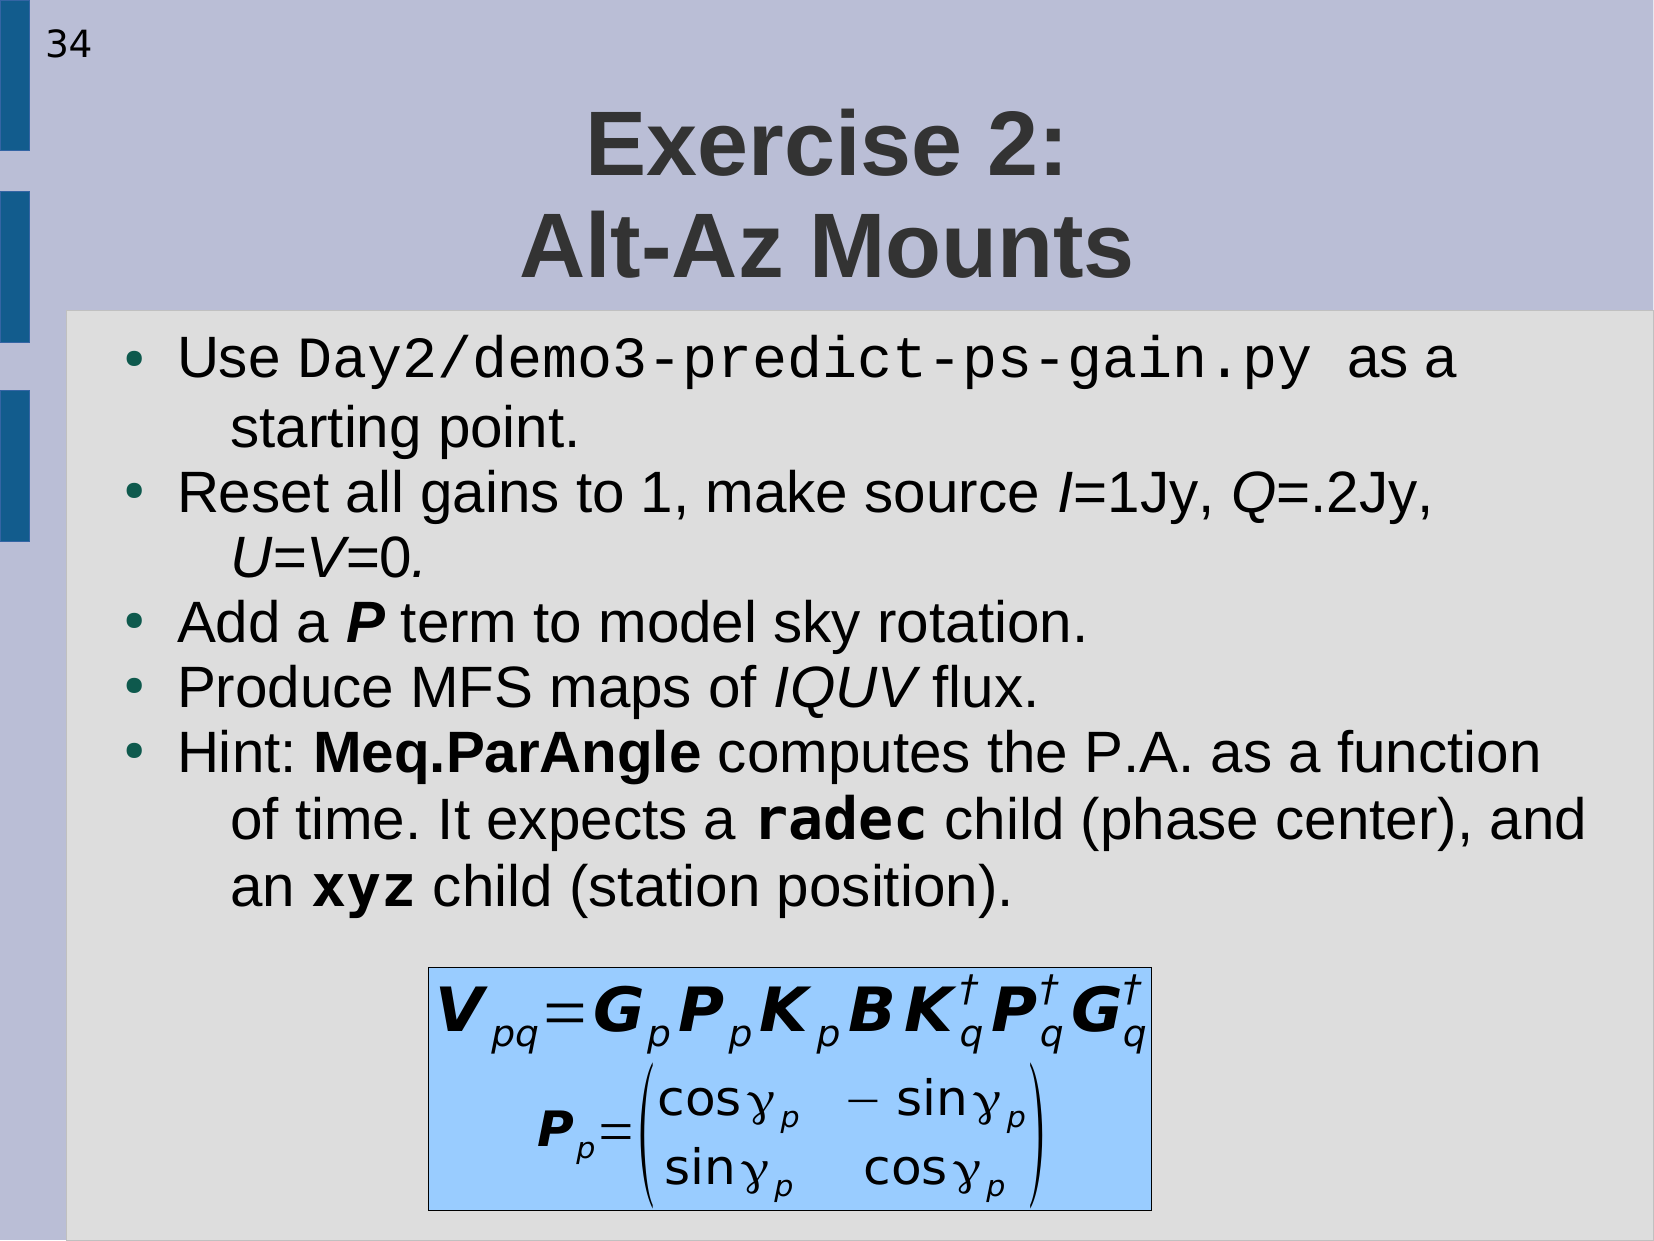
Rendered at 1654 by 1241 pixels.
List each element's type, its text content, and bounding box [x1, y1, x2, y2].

list Use Day2/demo3-predict-ps-gain.py as a starting point. Reset all gains to 1, make source I=1Jy, Q=.2Jy, U=V=0. Add a P term to model sky rotation. Produce MFS maps of IQUV flux. Hint: Meq.ParAngle computes the P.A. as a function of time. It expects a radec child (phase center), and an xyz child (station position). [88, 324, 1595, 921]
text_box [32, 15, 267, 89]
title Exercise 2: Alt-Az Mounts [121, 91, 1534, 299]
chart [428, 967, 1152, 1211]
